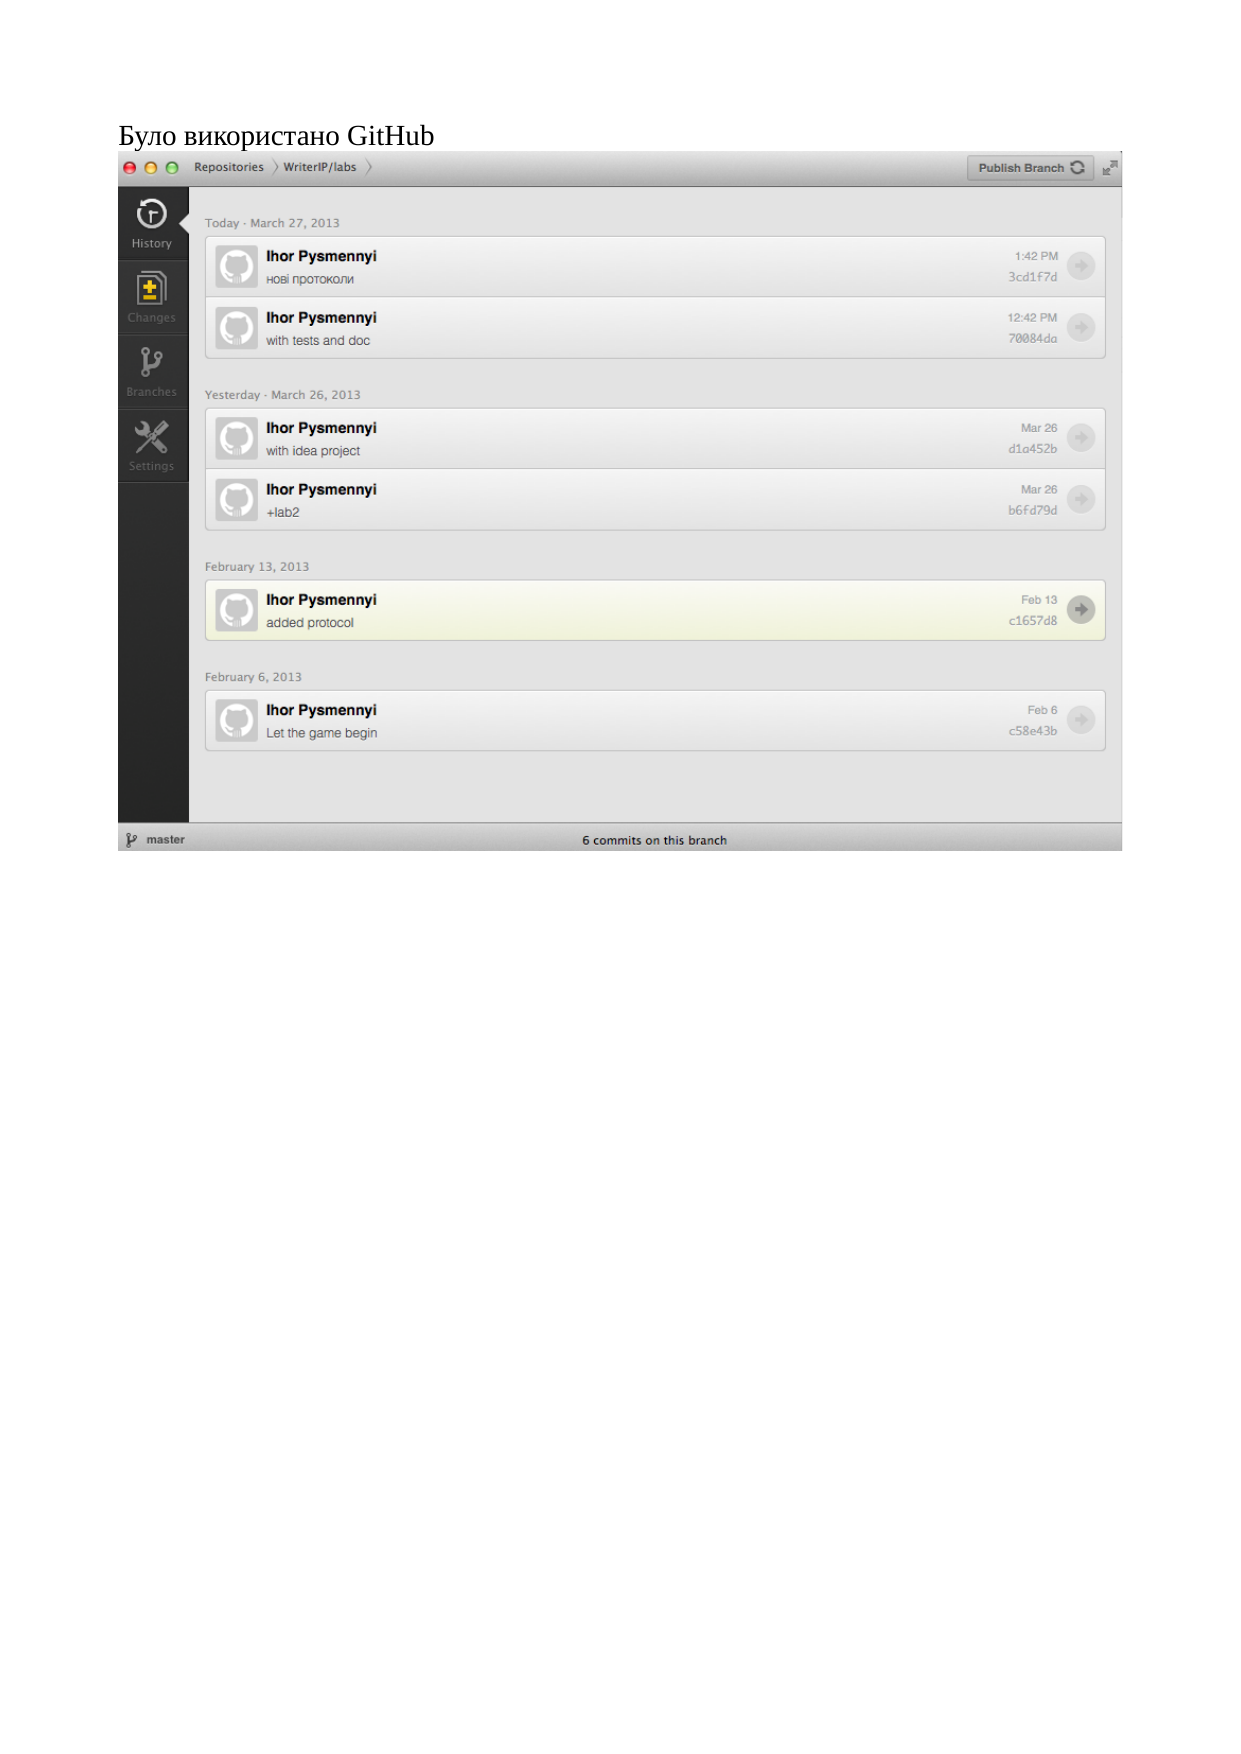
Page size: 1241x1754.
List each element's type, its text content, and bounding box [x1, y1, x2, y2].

text Було використано GitHub [118, 118, 1122, 151]
picture [118, 151, 1123, 851]
